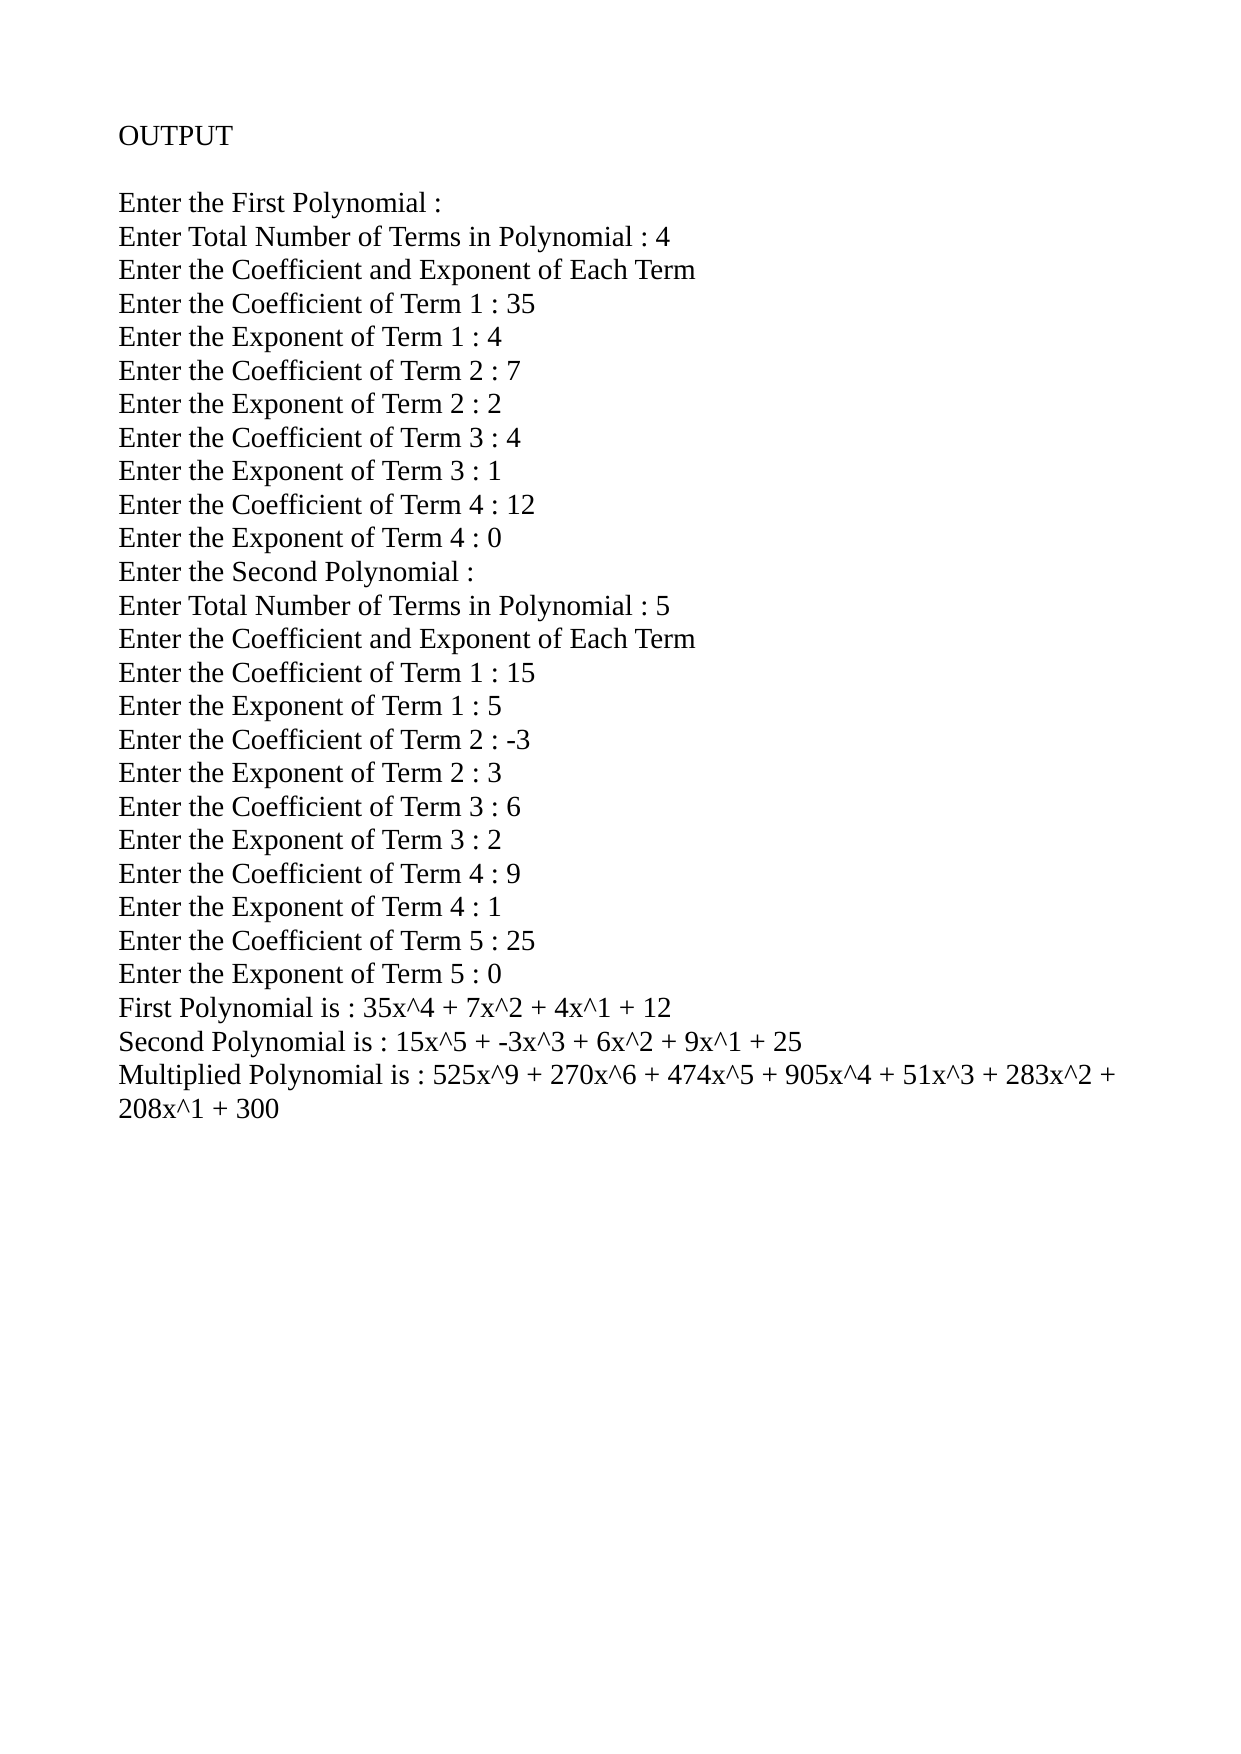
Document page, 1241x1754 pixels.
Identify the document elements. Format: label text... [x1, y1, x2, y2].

text Enter the Coefficient of Term 4 : 9 [118, 856, 1122, 889]
text Enter the Coefficient of Term 3 : 6 [118, 789, 1122, 822]
text Enter the Exponent of Term 3 : 2 [118, 822, 1122, 856]
text Enter the Exponent of Term 4 : 1 [118, 889, 1122, 923]
text Enter the Exponent of Term 2 : 3 [118, 755, 1122, 789]
text Enter the Coefficient of Term 1 : 15 [118, 655, 1122, 688]
text Enter the Coefficient of Term 2 : 7 [118, 353, 1122, 386]
text First Polynomial is : 35x^4 + 7x^2 + 4x^1 + 12 [118, 990, 1122, 1024]
text Enter the Coefficient of Term 4 : 12 [118, 487, 1122, 521]
text Enter the Coefficient of Term 1 : 35 [118, 286, 1122, 319]
text Enter the Exponent of Term 3 : 1 [118, 453, 1122, 487]
text Enter the Exponent of Term 1 : 4 [118, 319, 1122, 353]
text Second Polynomial is : 15x^5 + -3x^3 + 6x^2 + 9x^1 + 25 [118, 1024, 1122, 1057]
text OUTPUT [118, 118, 1122, 152]
text Enter the Exponent of Term 5 : 0 [118, 957, 1122, 990]
text Enter the Exponent of Term 4 : 0 [118, 521, 1122, 554]
text Multiplied Polynomial is : 525x^9 + 270x^6 + 474x^5 + 905x^4 + 51x^3 + 283x^2 + 208x^1 + 300 [118, 1057, 1122, 1124]
text Enter Total Number of Terms in Polynomial : 5 [118, 588, 1122, 621]
text Enter the Coefficient of Term 3 : 4 [118, 420, 1122, 453]
text Enter the Coefficient of Term 5 : 25 [118, 923, 1122, 957]
text Enter the Coefficient and Exponent of Each Term [118, 621, 1122, 655]
text Enter the Exponent of Term 2 : 2 [118, 386, 1122, 420]
text Enter Total Number of Terms in Polynomial : 4 [118, 219, 1122, 252]
text Enter the Second Polynomial : [118, 554, 1122, 588]
text Enter the Exponent of Term 1 : 5 [118, 688, 1122, 722]
text Enter the First Polynomial : [118, 185, 1122, 219]
text Enter the Coefficient and Exponent of Each Term [118, 252, 1122, 286]
text Enter the Coefficient of Term 2 : -3 [118, 722, 1122, 755]
